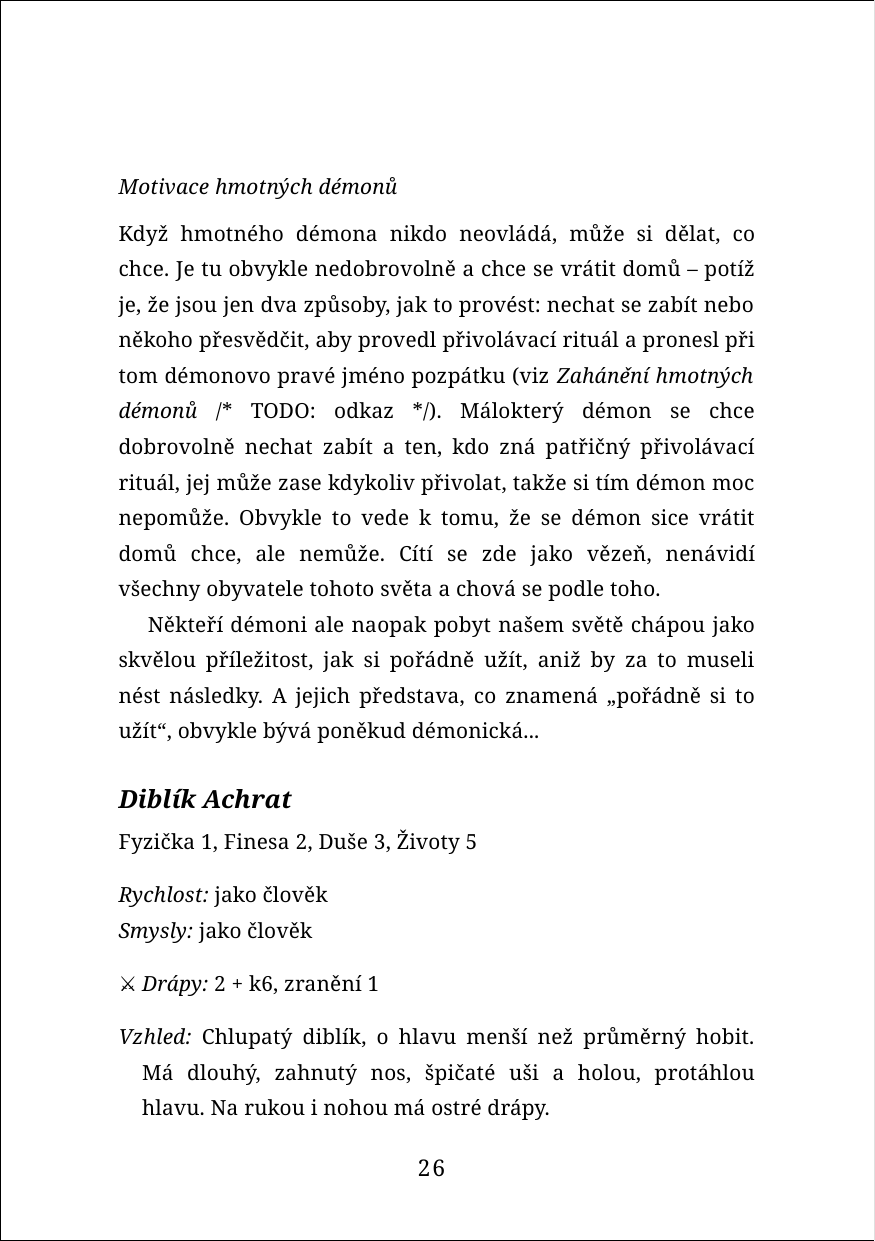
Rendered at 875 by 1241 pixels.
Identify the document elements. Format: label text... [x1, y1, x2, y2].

text Vzhled: Chlupatý diblík, o hlavu menší než průměrný hobit. Má dlouhý, zahnutý nos, špičaté uši a holou, protáhlou hlavu. Na rukou i nohou má ostré drápy. [118, 1022, 756, 1122]
text Rychlost: jako člověk [118, 880, 756, 909]
text Motivace hmotných démonů [118, 172, 756, 200]
text ⚔ Drápy: 2 + k6, zranění 1 [118, 969, 756, 998]
text Smysly: jako člověk [118, 916, 756, 944]
text Když hmotného démona nikdo neovládá, může si dělat, co chce. Je tu obvykle nedobrovolně a chce se vrátit domů – potíž je, že jsou jen dva způsoby, jak to provést: nechat se zabít nebo někoho přesvědčit, aby provedl přivolávací rituál a pronesl při tom démonovo pravé jméno pozpátku (viz Zahánění hmotných démonů /* TODO: odkaz */). Málokterý démon se chce dobrovolně nechat zabít a ten, kdo zná patřičný přivolávací rituál, jej může zase kdykoliv přivolat, takže si tím démon moc nepomůže. Obvykle to vede k tomu, že se démon sice vrátit domů chce, ale nemůže. Cítí se zde jako vězeň, nenávidí všechny obyvatele tohoto světa a chová se podle toho. Někteří démoni ale naopak pobyt našem světě chápou jako skvělou příležitost, jak si pořádně užít, aniž by za to museli nést následky. A jejich představa, co znamená „pořádně si to užít“, obvykle bývá poněkud démonická... [118, 219, 756, 745]
subtitle Diblík Achrat [118, 781, 756, 815]
text Fyzička 1, Finesa 2, Duše 3, Životy 5 [118, 827, 756, 856]
